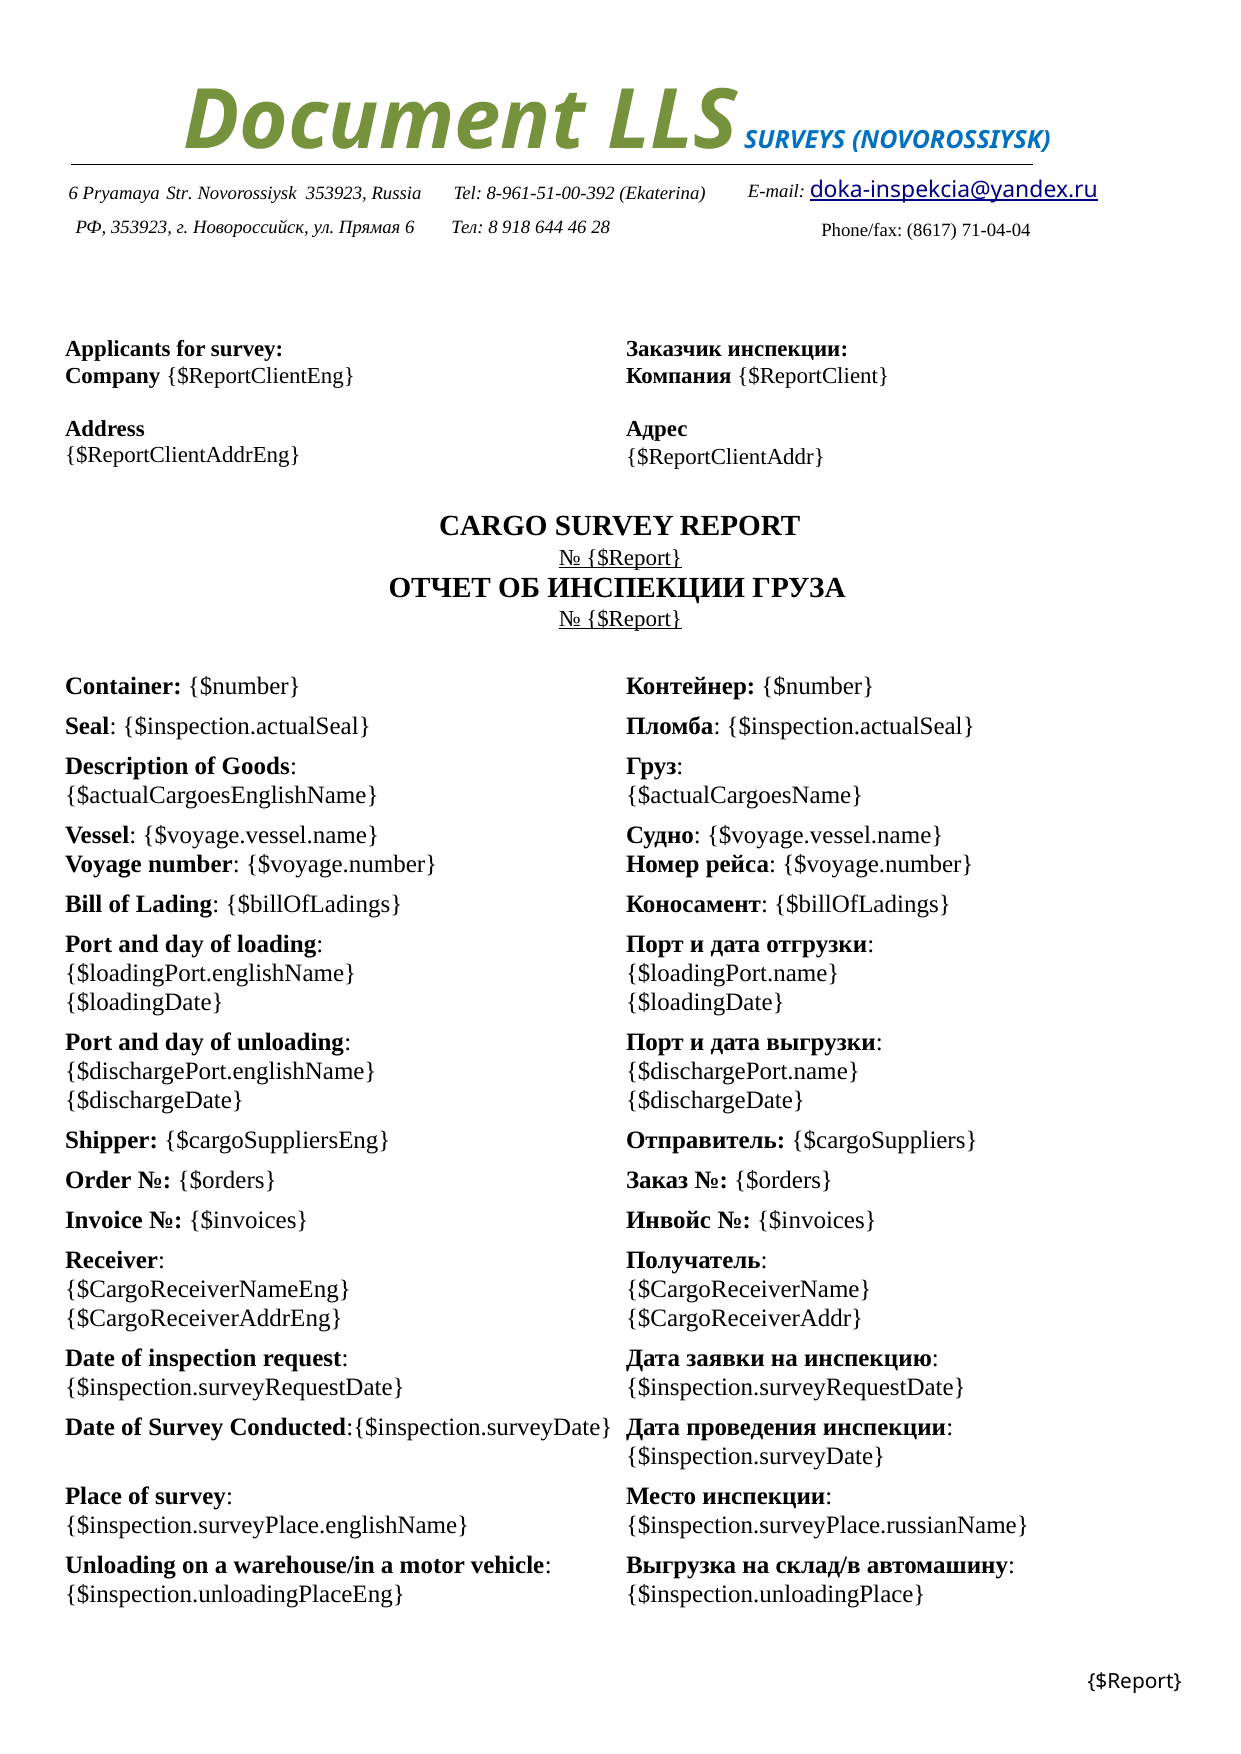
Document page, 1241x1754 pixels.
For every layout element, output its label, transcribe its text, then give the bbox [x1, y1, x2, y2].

table_cell Port and day of unloading: {$dischargePort.englishName} {$dischargeDate} [59, 1021, 620, 1119]
table_cell Vessel: {$voyage.vessel.name} Voyage number: {$voyage.number} [59, 815, 620, 883]
table_cell Unloading on a warehouse/in a motor vehicle:{$inspection.unloadingPlaceEng} [59, 1544, 620, 1613]
table_cell Пломба: {$inspection.actualSeal} [620, 705, 1181, 746]
table_cell Дата проведения инспекции:{$inspection.surveyDate} [620, 1406, 1181, 1475]
table_cell Date of Survey Conducted:{$inspection.surveyDate} [59, 1406, 620, 1475]
table_header Applicants for survey: Company {$ReportClientEng} Address {$ReportClientAddrEng} [59, 330, 620, 504]
table_cell Description of Goods: {$actualCargoesEnglishName} [59, 746, 620, 814]
table_cell Seal: {$inspection.actualSeal} [59, 705, 620, 746]
table_cell Port and day of loading: {$loadingPort.englishName} {$loadingDate} [59, 924, 620, 1021]
table_cell Коносамент: {$billOfLadings} [620, 884, 1181, 924]
table_header Заказчик инспекции: Компания {$ReportClient} Адрес {$ReportClientAddr} [620, 330, 1181, 504]
table_cell Отправитель: {$cargoSuppliers} [620, 1119, 1181, 1159]
table_cell Date of inspection request: {$inspection.surveyRequestDate} [59, 1338, 620, 1406]
table_cell Заказ №: {$orders} [620, 1159, 1181, 1199]
table_cell Порт и дата отгрузки: {$loadingPort.name} {$loadingDate} [620, 924, 1181, 1021]
table_cell Груз: {$actualCargoesName} [620, 746, 1181, 814]
table_cell Судно: {$voyage.vessel.name} Номер рейса: {$voyage.number} [620, 815, 1181, 883]
text № {$Report} [59, 544, 1181, 570]
table_cell Инвойс №: {$invoices} [620, 1200, 1181, 1240]
table_header Container: {$number} [59, 665, 620, 705]
table_cell Порт и дата выгрузки: {$dischargePort.name} {$dischargeDate} [620, 1021, 1181, 1119]
table_cell Order №: {$orders} [59, 1159, 620, 1199]
text № {$Report} [59, 605, 1181, 631]
text CARGO SURVEY REPORT [59, 504, 1181, 544]
table_cell Receiver: {$CargoReceiverNameEng} {$CargoReceiverAddrEng} [59, 1240, 620, 1337]
table_cell Shipper: {$cargoSuppliersEng} [59, 1119, 620, 1159]
table_header Контейнер: {$number} [620, 665, 1181, 705]
table_cell Место инспекции: {$inspection.surveyPlace.russianName} [620, 1475, 1181, 1544]
table_cell Place of survey: {$inspection.surveyPlace.englishName} [59, 1475, 620, 1544]
text ОТЧЕТ ОБ ИНСПЕКЦИИ ГРУЗА [59, 570, 1181, 605]
table_cell Invoice №: {$invoices} [59, 1200, 620, 1240]
table_cell Выгрузка на склад/в автомашину:{$inspection.unloadingPlace} [620, 1544, 1181, 1613]
table_cell Дата заявки на инспекцию:{$inspection.surveyRequestDate} [620, 1338, 1181, 1406]
table_cell Получатель: {$CargoReceiverName} {$CargoReceiverAddr} [620, 1240, 1181, 1337]
table_cell Bill of Lading: {$billOfLadings} [59, 884, 620, 924]
